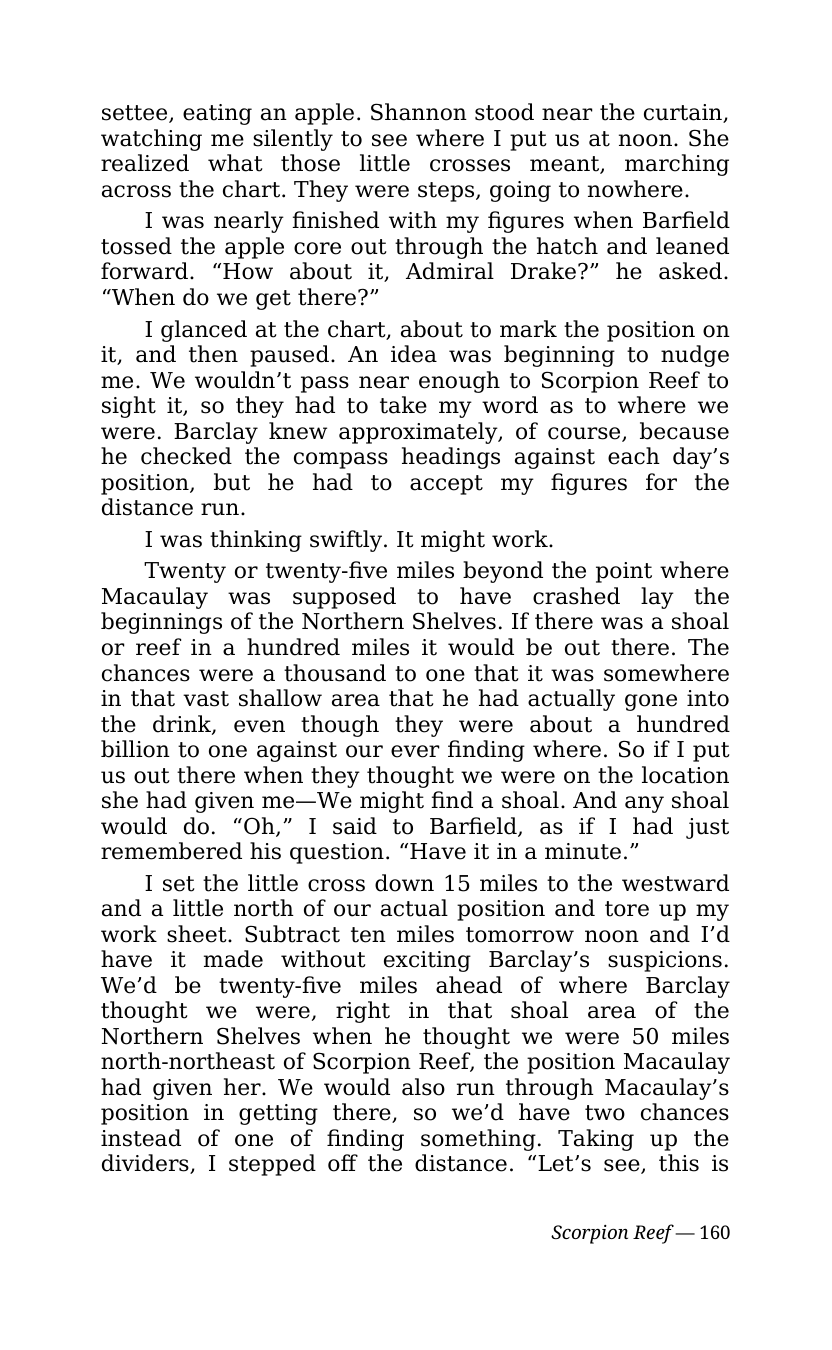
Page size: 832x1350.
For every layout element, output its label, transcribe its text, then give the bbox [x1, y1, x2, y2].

text settee, eating an apple. Shannon stood near the curtain, watching me silently to see where I put us at noon. She realized what those little crosses meant, marching across the chart. They were steps, going to nowhere. [101, 101, 731, 203]
text Twenty or twenty-five miles beyond the point where Macaulay was supposed to have crashed lay the beginnings of the Northern Shelves. If there was a shoal or reef in a hundred miles it would be out there. The chances were a thousand to one that it was somewhere in that vast shallow area that he had actually gone into the drink, even though they were about a hundred billion to one against our ever finding where. So if I put us out there when they thought we were on the location she had given me—We might find a shoal. And any shoal would do. “Oh,” I said to Barfield, as if I had just remembered his question. “Have it in a minute.” [101, 558, 731, 865]
text I was thinking swiftly. It might work. [101, 527, 731, 552]
text I glanced at the chart, about to mark the position on it, and then paused. An idea was beginning to nudge me. We wouldn’t pass near enough to Scorpion Reef to sight it, so they had to take my word as to where we were. Barclay knew approximately, of course, because he checked the compass headings against each day’s position, but he had to accept my figures for the distance run. [101, 317, 731, 521]
text I set the little cross down 15 miles to the westward and a little north of our actual position and tore up my work sheet. Subtract ten miles tomorrow noon and I’d have it made without exciting Barclay’s suspicions. We’d be twenty-five miles ahead of where Barclay thought we were, right in that shoal area of the Northern Shelves when he thought we were 50 miles north-northeast of Scorpion Reef, the position Macaulay had given her. We would also run through Macaulay’s position in getting there, so we’d have two chances instead of one of finding something. Taking up the dividers, I stepped off the distance. “Let’s see, this is [101, 871, 731, 1177]
text I was nearly finished with my figures when Barfield tossed the apple core out through the hatch and leaned forward. “How about it, Admiral Drake?” he asked. “When do we get there?” [101, 209, 731, 311]
